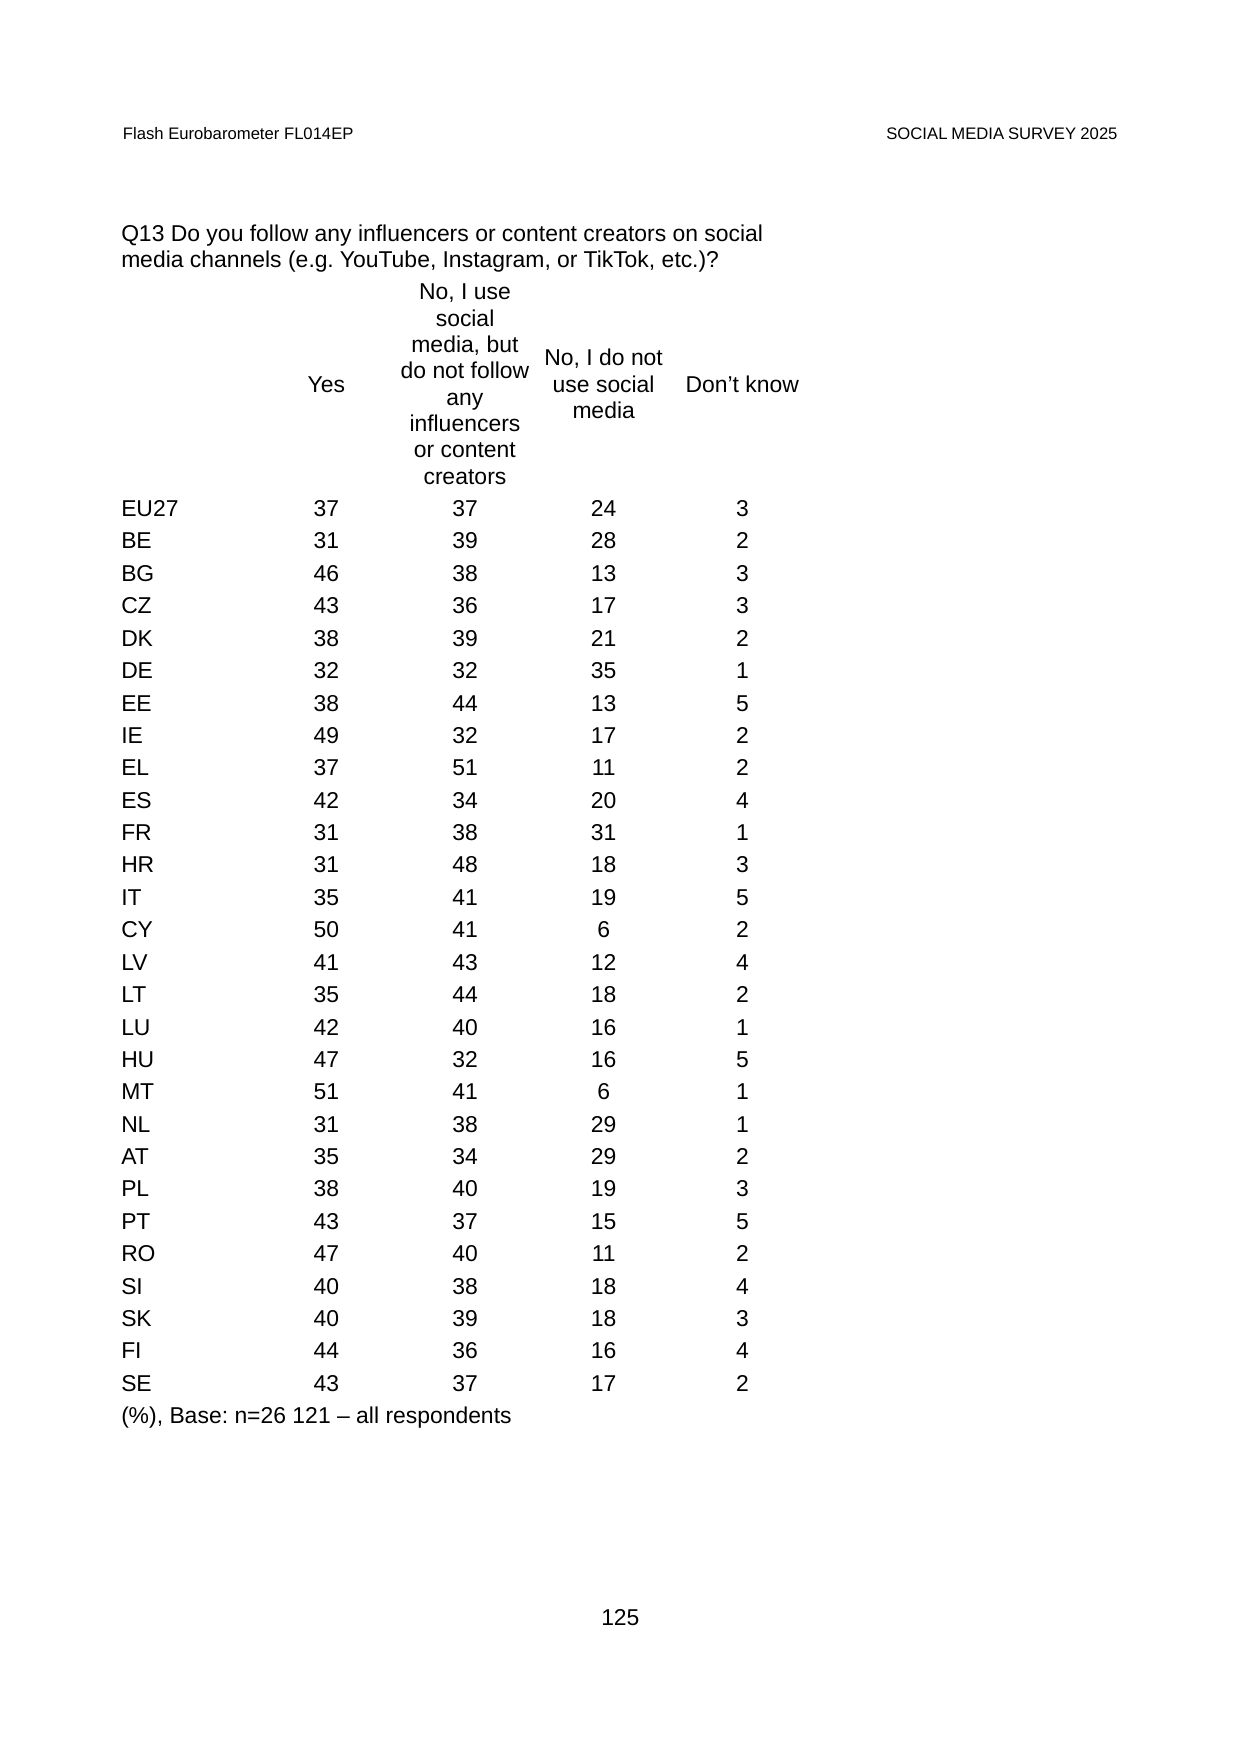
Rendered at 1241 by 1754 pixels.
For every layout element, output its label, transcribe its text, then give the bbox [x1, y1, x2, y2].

table_cell 6 [534, 913, 673, 946]
table_cell MT [118, 1075, 257, 1108]
table_cell 13 [534, 557, 673, 589]
table_cell BE [118, 525, 257, 557]
table_cell 31 [257, 849, 395, 881]
table_header Q13 Do you follow any influencers or content creators on social media channels (e.g. YouTube, Instagram, or TikTok, etc.)? [118, 217, 811, 275]
table_cell 2 [673, 622, 811, 654]
table_cell LU [118, 1010, 257, 1043]
table_cell 48 [395, 849, 534, 881]
table_cell (%), Base: n=26 121 – all respondents [118, 1399, 811, 1432]
table_cell 18 [534, 849, 673, 881]
table_cell 17 [534, 1367, 673, 1399]
table_cell 47 [257, 1237, 395, 1269]
table_cell 51 [395, 751, 534, 784]
table_cell 41 [257, 946, 395, 978]
table_cell 35 [257, 881, 395, 913]
table_cell 38 [257, 622, 395, 654]
table_cell 19 [534, 1173, 673, 1205]
table_cell 2 [673, 1237, 811, 1269]
table_cell 1 [673, 816, 811, 848]
table_cell IT [118, 881, 257, 913]
table_cell ES [118, 784, 257, 816]
table_cell 2 [673, 525, 811, 557]
table_cell 5 [673, 1043, 811, 1075]
table_cell Don’t know [673, 275, 811, 492]
table_cell 6 [534, 1075, 673, 1108]
table_cell No, I do not use social media [534, 275, 673, 492]
table_cell 38 [395, 816, 534, 848]
table_cell RO [118, 1237, 257, 1269]
table_cell IE [118, 719, 257, 751]
table_cell 3 [673, 1302, 811, 1334]
table_cell 13 [534, 686, 673, 719]
table_cell CZ [118, 589, 257, 622]
table_cell PT [118, 1205, 257, 1237]
table_cell 40 [395, 1010, 534, 1043]
table_cell 36 [395, 589, 534, 622]
table_cell 38 [257, 686, 395, 719]
table_cell 4 [673, 946, 811, 978]
table_cell 43 [257, 1367, 395, 1399]
table_cell CY [118, 913, 257, 946]
table_cell 16 [534, 1334, 673, 1367]
table_cell 43 [257, 1205, 395, 1237]
table_cell 3 [673, 1173, 811, 1205]
table_cell 46 [257, 557, 395, 589]
table_cell SE [118, 1367, 257, 1399]
table_cell 41 [395, 881, 534, 913]
table_cell DE [118, 654, 257, 686]
table_cell 11 [534, 751, 673, 784]
table_cell EE [118, 686, 257, 719]
table_cell 50 [257, 913, 395, 946]
table_cell 5 [673, 686, 811, 719]
table_cell 44 [395, 978, 534, 1010]
table_cell 3 [673, 492, 811, 524]
table_cell 38 [395, 1108, 534, 1140]
table_cell 32 [257, 654, 395, 686]
table_cell 42 [257, 1010, 395, 1043]
table_cell HR [118, 849, 257, 881]
table_cell 37 [257, 751, 395, 784]
table_cell 19 [534, 881, 673, 913]
table_cell 37 [395, 1205, 534, 1237]
table_cell 17 [534, 589, 673, 622]
table_cell 44 [257, 1334, 395, 1367]
table_cell FI [118, 1334, 257, 1367]
table_cell 31 [257, 816, 395, 848]
table_cell 24 [534, 492, 673, 524]
table_cell 37 [395, 492, 534, 524]
table_cell 2 [673, 913, 811, 946]
table_cell 49 [257, 719, 395, 751]
table_cell 34 [395, 1140, 534, 1172]
table_cell 1 [673, 1108, 811, 1140]
table_cell 47 [257, 1043, 395, 1075]
table_cell 4 [673, 1334, 811, 1367]
table_cell 39 [395, 622, 534, 654]
table_cell 28 [534, 525, 673, 557]
table_cell EL [118, 751, 257, 784]
table_cell 4 [673, 784, 811, 816]
table_cell 2 [673, 1140, 811, 1172]
table_cell 37 [257, 492, 395, 524]
table_cell 32 [395, 1043, 534, 1075]
table_cell 3 [673, 849, 811, 881]
table_cell SK [118, 1302, 257, 1334]
table_cell Yes [257, 275, 395, 492]
table_cell FR [118, 816, 257, 848]
table_cell 42 [257, 784, 395, 816]
table_cell 1 [673, 654, 811, 686]
table_cell 38 [257, 1173, 395, 1205]
table_cell 44 [395, 686, 534, 719]
table_cell 15 [534, 1205, 673, 1237]
table_cell 40 [395, 1173, 534, 1205]
table_cell 29 [534, 1140, 673, 1172]
table_cell 35 [257, 1140, 395, 1172]
table_cell 17 [534, 719, 673, 751]
table_cell 5 [673, 1205, 811, 1237]
table_cell 16 [534, 1043, 673, 1075]
table_cell 36 [395, 1334, 534, 1367]
table_cell 32 [395, 719, 534, 751]
table_cell 40 [395, 1237, 534, 1269]
table_cell 40 [257, 1270, 395, 1302]
table_cell 16 [534, 1010, 673, 1043]
table_cell 35 [534, 654, 673, 686]
table_cell 18 [534, 1302, 673, 1334]
table_cell LV [118, 946, 257, 978]
table_cell HU [118, 1043, 257, 1075]
table_cell 41 [395, 913, 534, 946]
table_cell 37 [395, 1367, 534, 1399]
table_cell 5 [673, 881, 811, 913]
table_cell 21 [534, 622, 673, 654]
table_cell 1 [673, 1075, 811, 1108]
table_cell 38 [395, 1270, 534, 1302]
table_cell 2 [673, 719, 811, 751]
table_cell 43 [257, 589, 395, 622]
table_cell No, I use social media, but do not follow any influencers or content creators [395, 275, 534, 492]
table_cell 40 [257, 1302, 395, 1334]
table_cell 3 [673, 589, 811, 622]
table_cell 32 [395, 654, 534, 686]
table_cell 39 [395, 525, 534, 557]
table_cell SI [118, 1270, 257, 1302]
table_cell AT [118, 1140, 257, 1172]
table_cell DK [118, 622, 257, 654]
table_cell 39 [395, 1302, 534, 1334]
table_cell 38 [395, 557, 534, 589]
table_cell 51 [257, 1075, 395, 1108]
table_cell BG [118, 557, 257, 589]
table_cell 3 [673, 557, 811, 589]
table_cell 1 [673, 1010, 811, 1043]
table_cell 31 [534, 816, 673, 848]
table_cell 29 [534, 1108, 673, 1140]
table_cell PL [118, 1173, 257, 1205]
table_cell EU27 [118, 492, 257, 524]
table_cell 18 [534, 978, 673, 1010]
table_cell 18 [534, 1270, 673, 1302]
table_cell 12 [534, 946, 673, 978]
table_cell 11 [534, 1237, 673, 1269]
table_cell 31 [257, 525, 395, 557]
table_cell [118, 275, 257, 492]
table_cell 35 [257, 978, 395, 1010]
table_cell 2 [673, 751, 811, 784]
table_cell 41 [395, 1075, 534, 1108]
table_cell 31 [257, 1108, 395, 1140]
table_cell NL [118, 1108, 257, 1140]
table_cell 20 [534, 784, 673, 816]
table_cell 34 [395, 784, 534, 816]
table_cell 4 [673, 1270, 811, 1302]
table_cell 43 [395, 946, 534, 978]
table_cell LT [118, 978, 257, 1010]
table_cell 2 [673, 1367, 811, 1399]
table_cell 2 [673, 978, 811, 1010]
